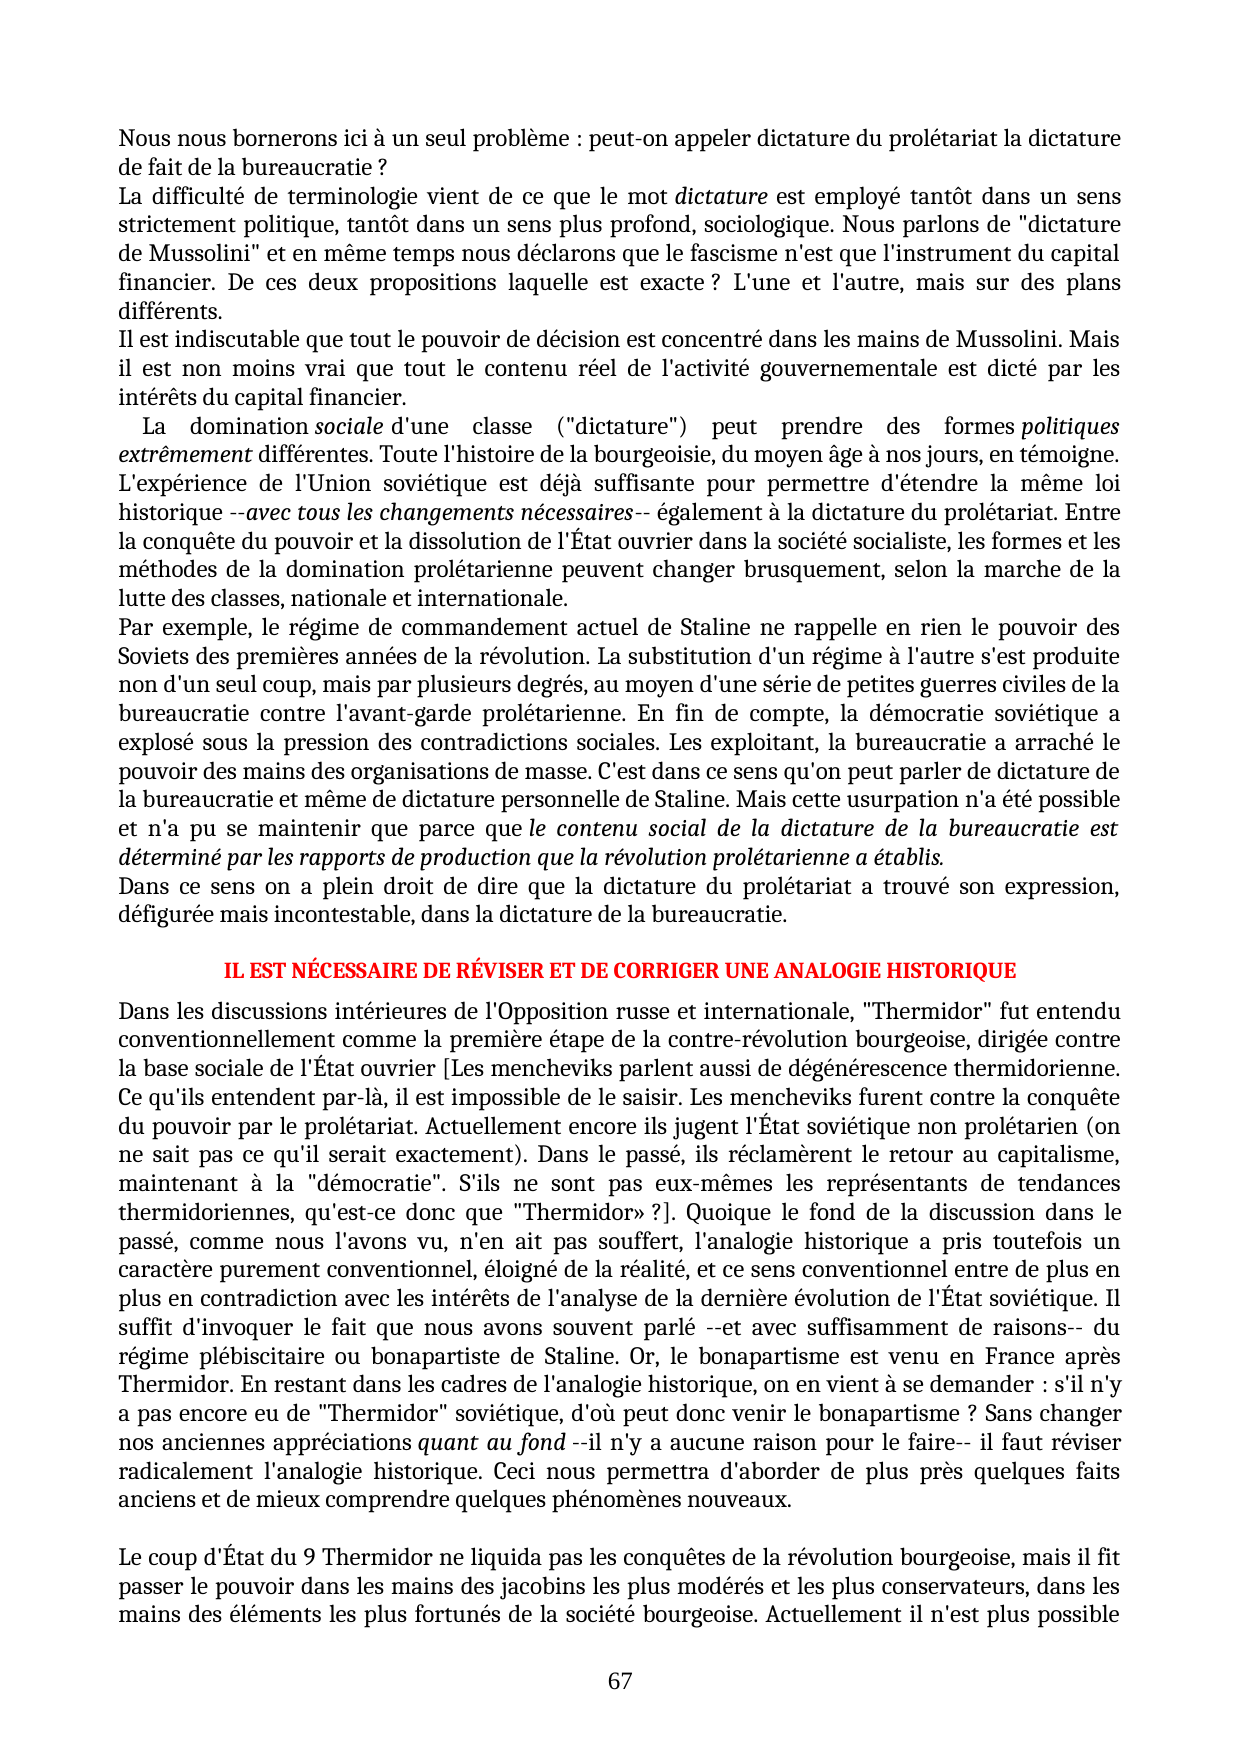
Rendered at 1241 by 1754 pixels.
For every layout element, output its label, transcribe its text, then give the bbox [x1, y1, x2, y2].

text Par exemple, le régime de commandement actuel de Staline ne rappelle en rien le pouvoir des Soviets des premières années de la révolution. La substitution d'un régime à l'autre s'est produite non d'un seul coup, mais par plusieurs degrés, au moyen d'une série de petites guerres civiles de la bureaucratie contre l'avant-garde prolétarienne. En fin de compte, la démocratie soviétique a explosé sous la pression des contradictions sociales. Les exploitant, la bureaucratie a arraché le pouvoir des mains des organisations de masse. C'est dans ce sens qu'on peut parler de dictature de la bureaucratie et même de dictature personnelle de Staline. Mais cette usurpation n'a été possible et n'a pu se maintenir que parce que le contenu social de la dictature de la bureaucratie est déterminé par les rapports de production que la révolution prolétarienne a établis. [118, 613, 1122, 872]
text L'expérience de l'Union soviétique est déjà suffisante pour permettre d'étendre la même loi historique --avec tous les changements nécessaires-- également à la dictature du prolétariat. Entre la conquête du pouvoir et la dissolution de l'État ouvrier dans la société socialiste, les formes et les méthodes de la domination prolétarienne peuvent changer brusquement, selon la marche de la lutte des classes, nationale et internationale. [118, 469, 1122, 613]
text IL EST NÉCESSAIRE DE RÉVISER ET DE CORRIGER UNE ANALOGIE HISTORIQUE [118, 958, 1122, 984]
text Nous nous bornerons ici à un seul problème : peut-on appeler dictature du prolétariat la dictature de fait de la bureaucratie ? [118, 124, 1122, 182]
text Dans les discussions intérieures de l'Opposition russe et internationale, "Thermidor" fut entendu conventionnellement comme la première étape de la contre-révolution bourgeoise, dirigée contre la base sociale de l'État ouvrier [Les mencheviks parlent aussi de dégénérescence thermidorienne. Ce qu'ils entendent par-là, il est impossible de le saisir. Les mencheviks furent contre la conquête du pouvoir par le prolétariat. Actuellement encore ils jugent l'État soviétique non prolétarien (on ne sait pas ce qu'il serait exactement). Dans le passé, ils réclamèrent le retour au capitalisme, maintenant à la "démocratie". S'ils ne sont pas eux-mêmes les représentants de tendances thermidoriennes, qu'est-ce donc que "Thermidor» ?]. Quoique le fond de la discussion dans le passé, comme nous l'avons vu, n'en ait pas souffert, l'analogie historique a pris toutefois un caractère purement conventionnel, éloigné de la réalité, et ce sens conventionnel entre de plus en plus en contradiction avec les intérêts de l'analyse de la dernière évolution de l'État soviétique. Il suffit d'invoquer le fait que nous avons souvent parlé --et avec suffisamment de raisons-- du régime plébiscitaire ou bonapartiste de Staline. Or, le bonapartisme est venu en France après Thermidor. En restant dans les cadres de l'analogie historique, on en vient à se demander : s'il n'y a pas encore eu de "Thermidor" soviétique, d'où peut donc venir le bonapartisme ? Sans changer nos anciennes appréciations quant au fond --il n'y a aucune raison pour le faire-- il faut réviser radicalement l'analogie historique. Ceci nous permettra d'aborder de plus près quelques faits anciens et de mieux comprendre quelques phénomènes nouveaux. [118, 997, 1122, 1514]
text Il est indiscutable que tout le pouvoir de décision est concentré dans les mains de Mussolini. Mais il est non moins vrai que tout le contenu réel de l'activité gouvernementale est dicté par les intérêts du capital financier. [118, 325, 1122, 412]
text Dans ce sens on a plein droit de dire que la dictature du prolétariat a trouvé son expression, défigurée mais incontestable, dans la dictature de la bureaucratie. [118, 872, 1122, 929]
text La difficulté de terminologie vient de ce que le mot dictature est employé tantôt dans un sens strictement politique, tantôt dans un sens plus profond, sociologique. Nous parlons de "dictature de Mussolini" et en même temps nous déclarons que le fascisme n'est que l'instrument du capital financier. De ces deux propositions laquelle est exacte ? L'une et l'autre, mais sur des plans différents. [118, 182, 1122, 325]
text Le coup d'État du 9 Thermidor ne liquida pas les conquêtes de la révolution bourgeoise, mais il fit passer le pouvoir dans les mains des jacobins les plus modérés et les plus conservateurs, dans les mains des éléments les plus fortunés de la société bourgeoise. Actuellement il n'est plus possible [118, 1543, 1122, 1629]
text La domination sociale d'une classe ("dictature") peut prendre des formes politiques extrêmement différentes. Toute l'histoire de la bourgeoisie, du moyen âge à nos jours, en témoigne. [118, 412, 1122, 469]
